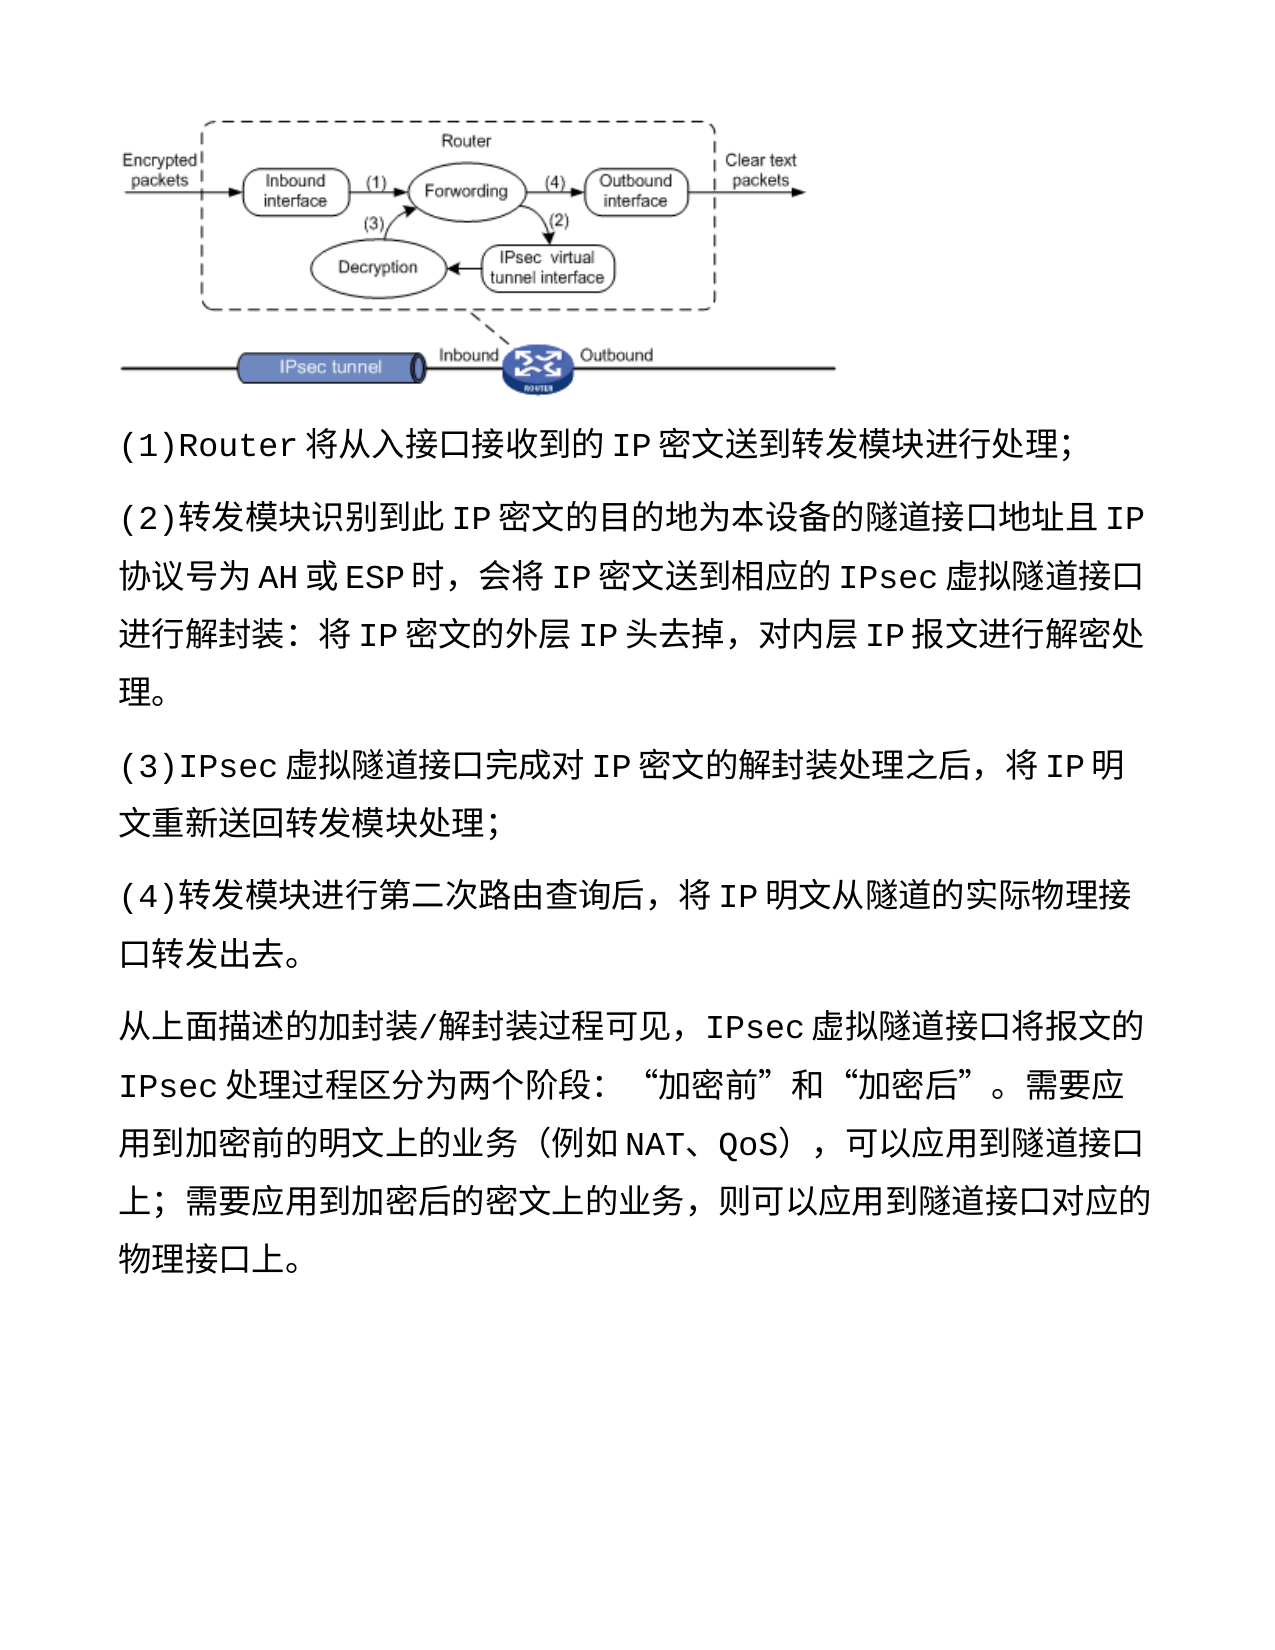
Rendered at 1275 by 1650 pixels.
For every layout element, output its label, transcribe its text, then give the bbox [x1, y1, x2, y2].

picture [118, 118, 839, 398]
text (1)Router将从入接口接收到的IP密文送到转发模块进行处理； [118, 418, 1157, 467]
text (3)IPsec虚拟隧道接口完成对IP密文的解封装处理之后，将IP明文重新送回转发模块处理； [118, 738, 1157, 845]
text (2)转发模块识别到此IP密文的目的地为本设备的隧道接口地址且IP协议号为AH或ESP时，会将IP密文送到相应的IPsec虚拟隧道接口进行解封装：将IP密文的外层IP头去掉，对内层IP报文进行解密处理。 [118, 491, 1157, 714]
text (4)转发模块进行第二次路由查询后，将IP明文从隧道的实际物理接口转发出去。 [118, 869, 1157, 976]
text 从上面描述的加封装/解封装过程可见，IPsec虚拟隧道接口将报文的IPsec处理过程区分为两个阶段：“加密前”和“加密后”。需要应用到加密前的明文上的业务（例如NAT、QoS），可以应用到隧道接口上；需要应用到加密后的密文上的业务，则可以应用到隧道接口对应的物理接口上。 [118, 1000, 1157, 1281]
